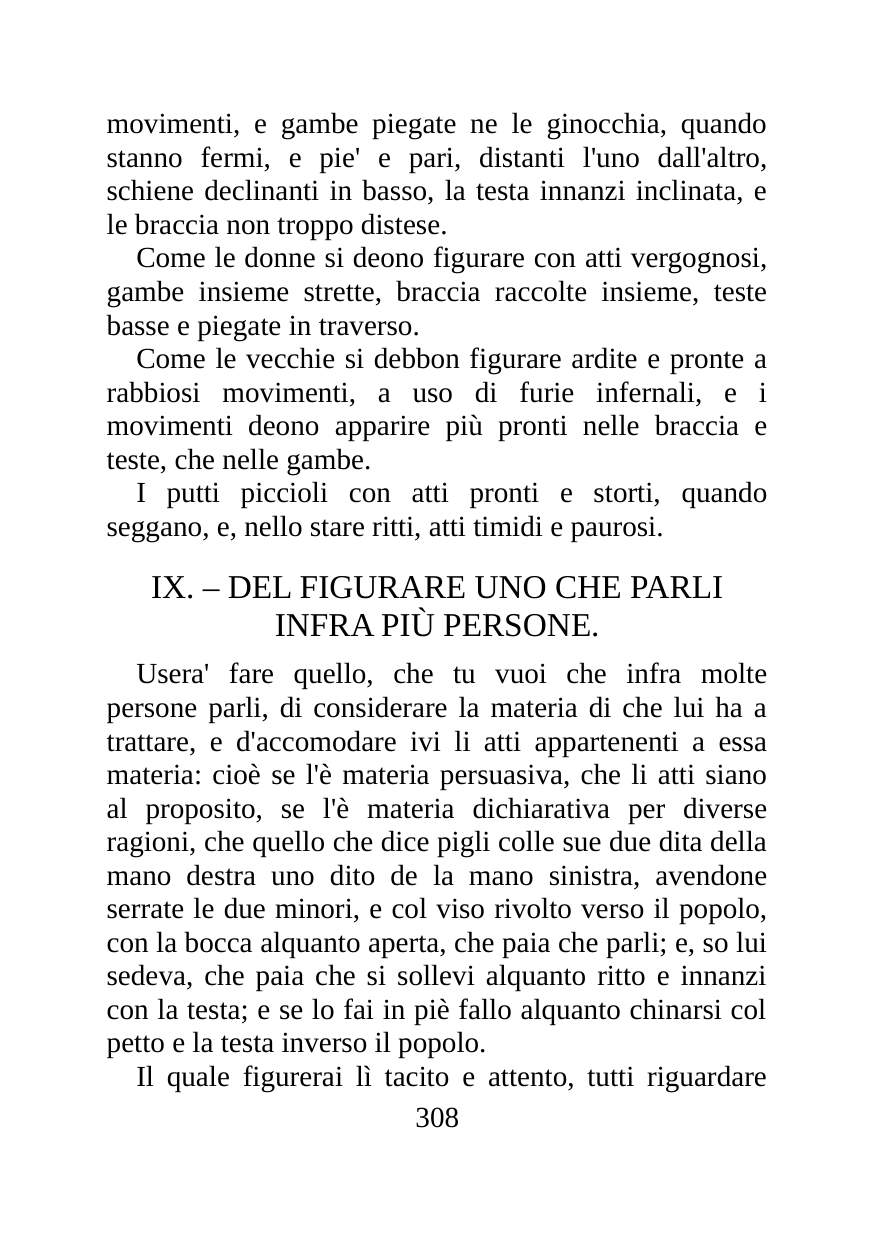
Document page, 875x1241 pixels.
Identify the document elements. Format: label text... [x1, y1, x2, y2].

text Il quale figurerai lì tacito e attento, tutti riguardare [106, 1059, 768, 1093]
text Come le donne si deono figurare con atti vergognosi, gambe insieme strette, braccia raccolte insieme, teste basse e piegate in traverso. [106, 241, 768, 341]
text Come le vecchie si debbon figurare ardite e pronte a rabbiosi movimenti, a uso di furie infernali, e i movimenti deono apparire più pronti nelle braccia e teste, che nelle gambe. [106, 341, 768, 475]
text Usera' fare quello, che tu vuoi che infra molte persone parli, di considerare la materia di che lui ha a trattare, e d'accomodare ivi li atti appartenenti a essa materia: cioè se l'è materia persuasiva, che li atti siano al proposito, se l'è materia dichiarativa per diverse ragioni, che quello che dice pigli colle sue due dita della mano destra uno dito de la mano sinistra, avendone serrate le due minori, e col viso rivolto verso il popolo, con la bocca alquanto aperta, che paia che parli; e, so lui sedeva, che paia che si sollevi alquanto ritto e innanzi con la testa; e se lo fai in piè fallo alquanto chinarsi col petto e la testa inverso il popolo. [106, 657, 768, 1059]
text I putti piccioli con atti pronti e storti, quando seggano, e, nello stare ritti, atti timidi e paurosi. [106, 475, 768, 542]
text movimenti, e gambe piegate ne le ginocchia, quando stanno fermi, e pie' e pari, distanti l'uno dall'altro, schiene declinanti in basso, la testa innanzi inclinata, e le braccia non troppo distese. [106, 106, 768, 241]
subtitle IX. ‒ DEL FIGURARE UNO CHE PARLI INFRA PIÙ PERSONE. [106, 567, 768, 644]
